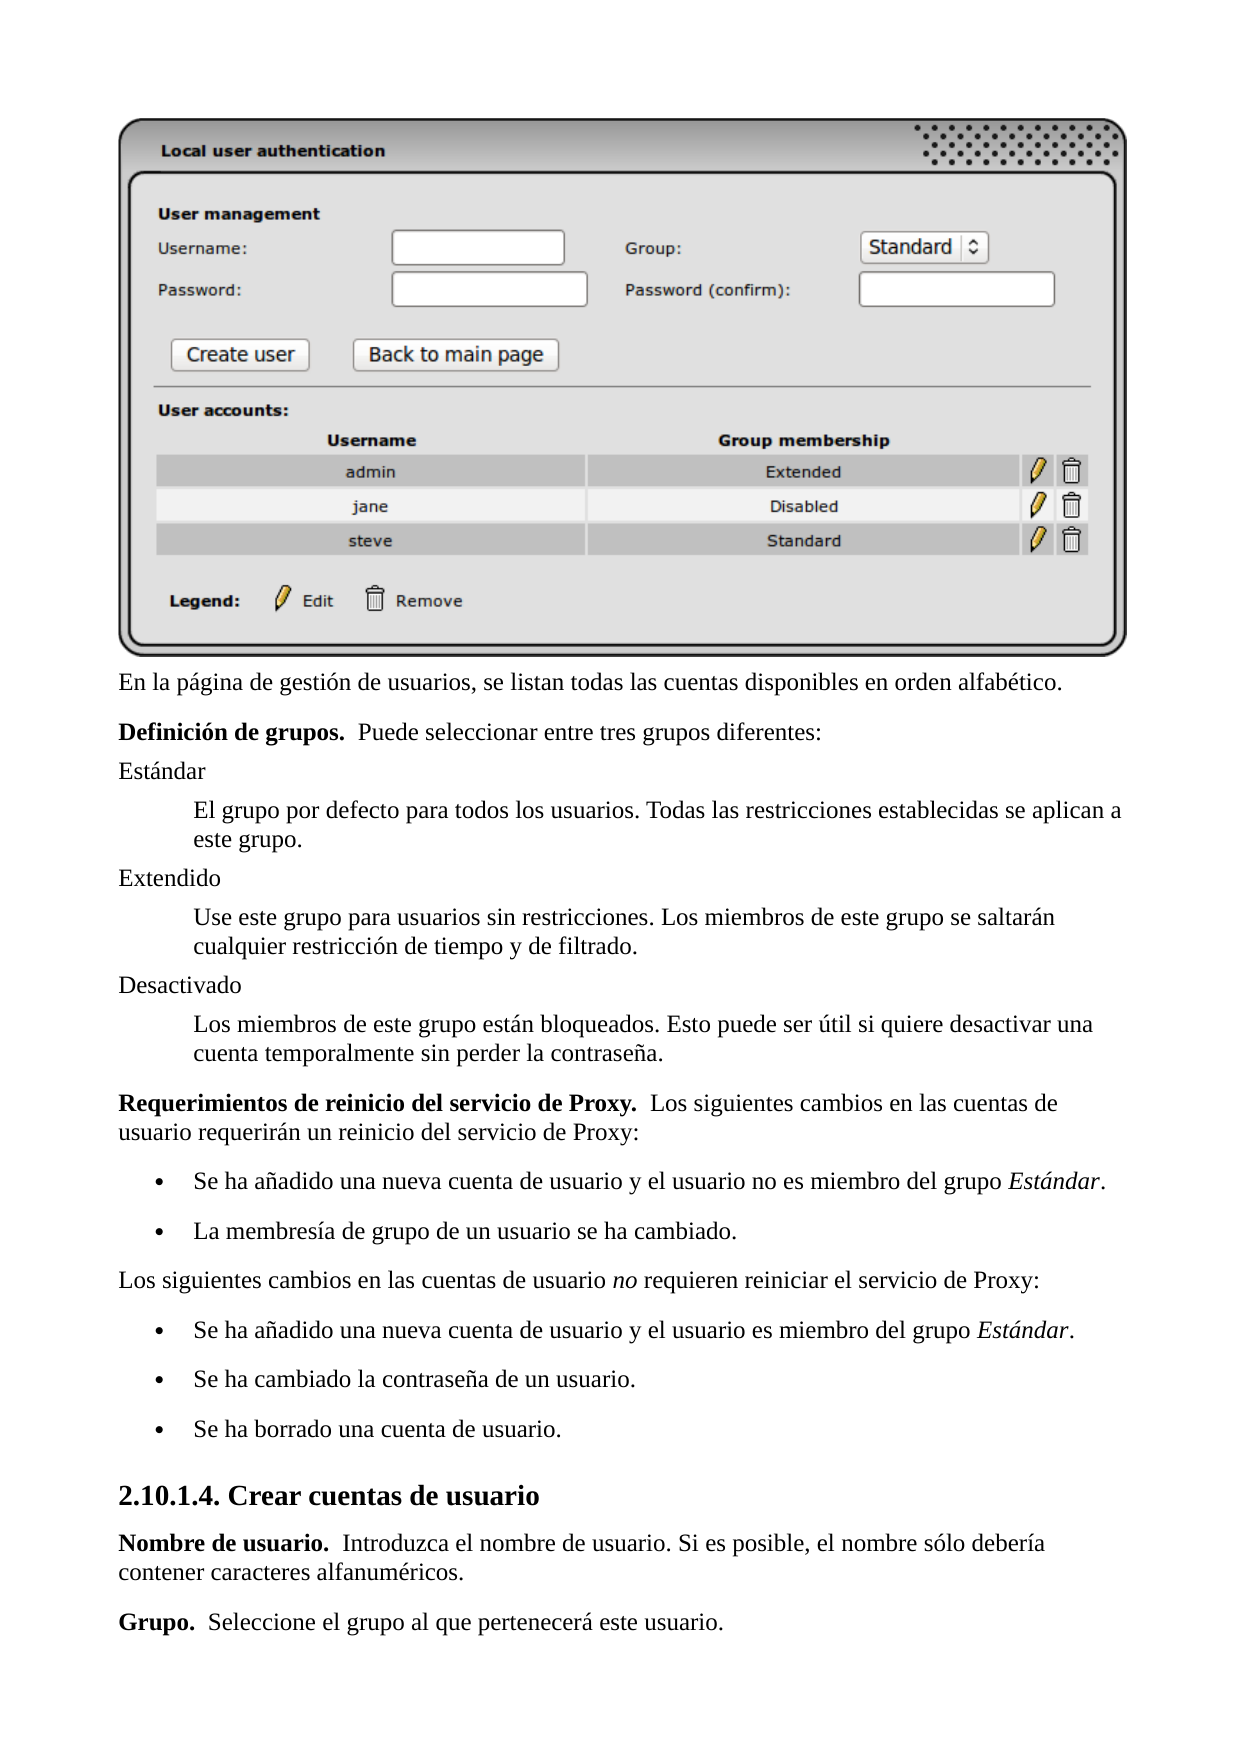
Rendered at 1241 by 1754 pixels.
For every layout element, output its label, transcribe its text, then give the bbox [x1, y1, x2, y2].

list La membresía de grupo de un usuario se ha cambiado. [156, 1216, 1122, 1244]
text Los siguientes cambios en las cuentas de usuario no requieren reiniciar el servicio de Proxy: [118, 1265, 1122, 1294]
text Extendido [118, 863, 1122, 892]
text Desactivado [118, 970, 1122, 999]
text Estándar [118, 756, 1122, 785]
picture [118, 118, 1127, 657]
list Se ha cambiado la contraseña de un usuario. [156, 1364, 1122, 1393]
text Los miembros de este grupo están bloqueados. Esto puede ser útil si quiere desactivar una cuenta temporalmente sin perder la contraseña. [193, 1009, 1122, 1067]
list Se ha añadido una nueva cuenta de usuario y el usuario no es miembro del grupo Estándar. [156, 1166, 1122, 1195]
text El grupo por defecto para todos los usuarios. Todas las restricciones establecidas se aplican a este grupo. [193, 795, 1122, 853]
text Grupo. Seleccione el grupo al que pertenecerá este usuario. [118, 1607, 1122, 1636]
list Se ha borrado una cuenta de usuario. [156, 1414, 1122, 1443]
text En la página de gestión de usuarios, se listan todas las cuentas disponibles en orden alfabético. [118, 667, 1122, 696]
subtitle 2.10.1.4. Crear cuentas de usuario [118, 1478, 1122, 1512]
text Use este grupo para usuarios sin restricciones. Los miembros de este grupo se saltarán cualquier restricción de tiempo y de filtrado. [193, 902, 1122, 960]
text Definición de grupos. Puede seleccionar entre tres grupos diferentes: [118, 717, 1122, 746]
list Se ha añadido una nueva cuenta de usuario y el usuario es miembro del grupo Estándar. [156, 1315, 1122, 1344]
text Nombre de usuario. Introduzca el nombre de usuario. Si es posible, el nombre sólo debería contener caracteres alfanuméricos. [118, 1528, 1122, 1586]
text Requerimientos de reinicio del servicio de Proxy. Los siguientes cambios en las cuentas de usuario requerirán un reinicio del servicio de Proxy: [118, 1088, 1122, 1145]
